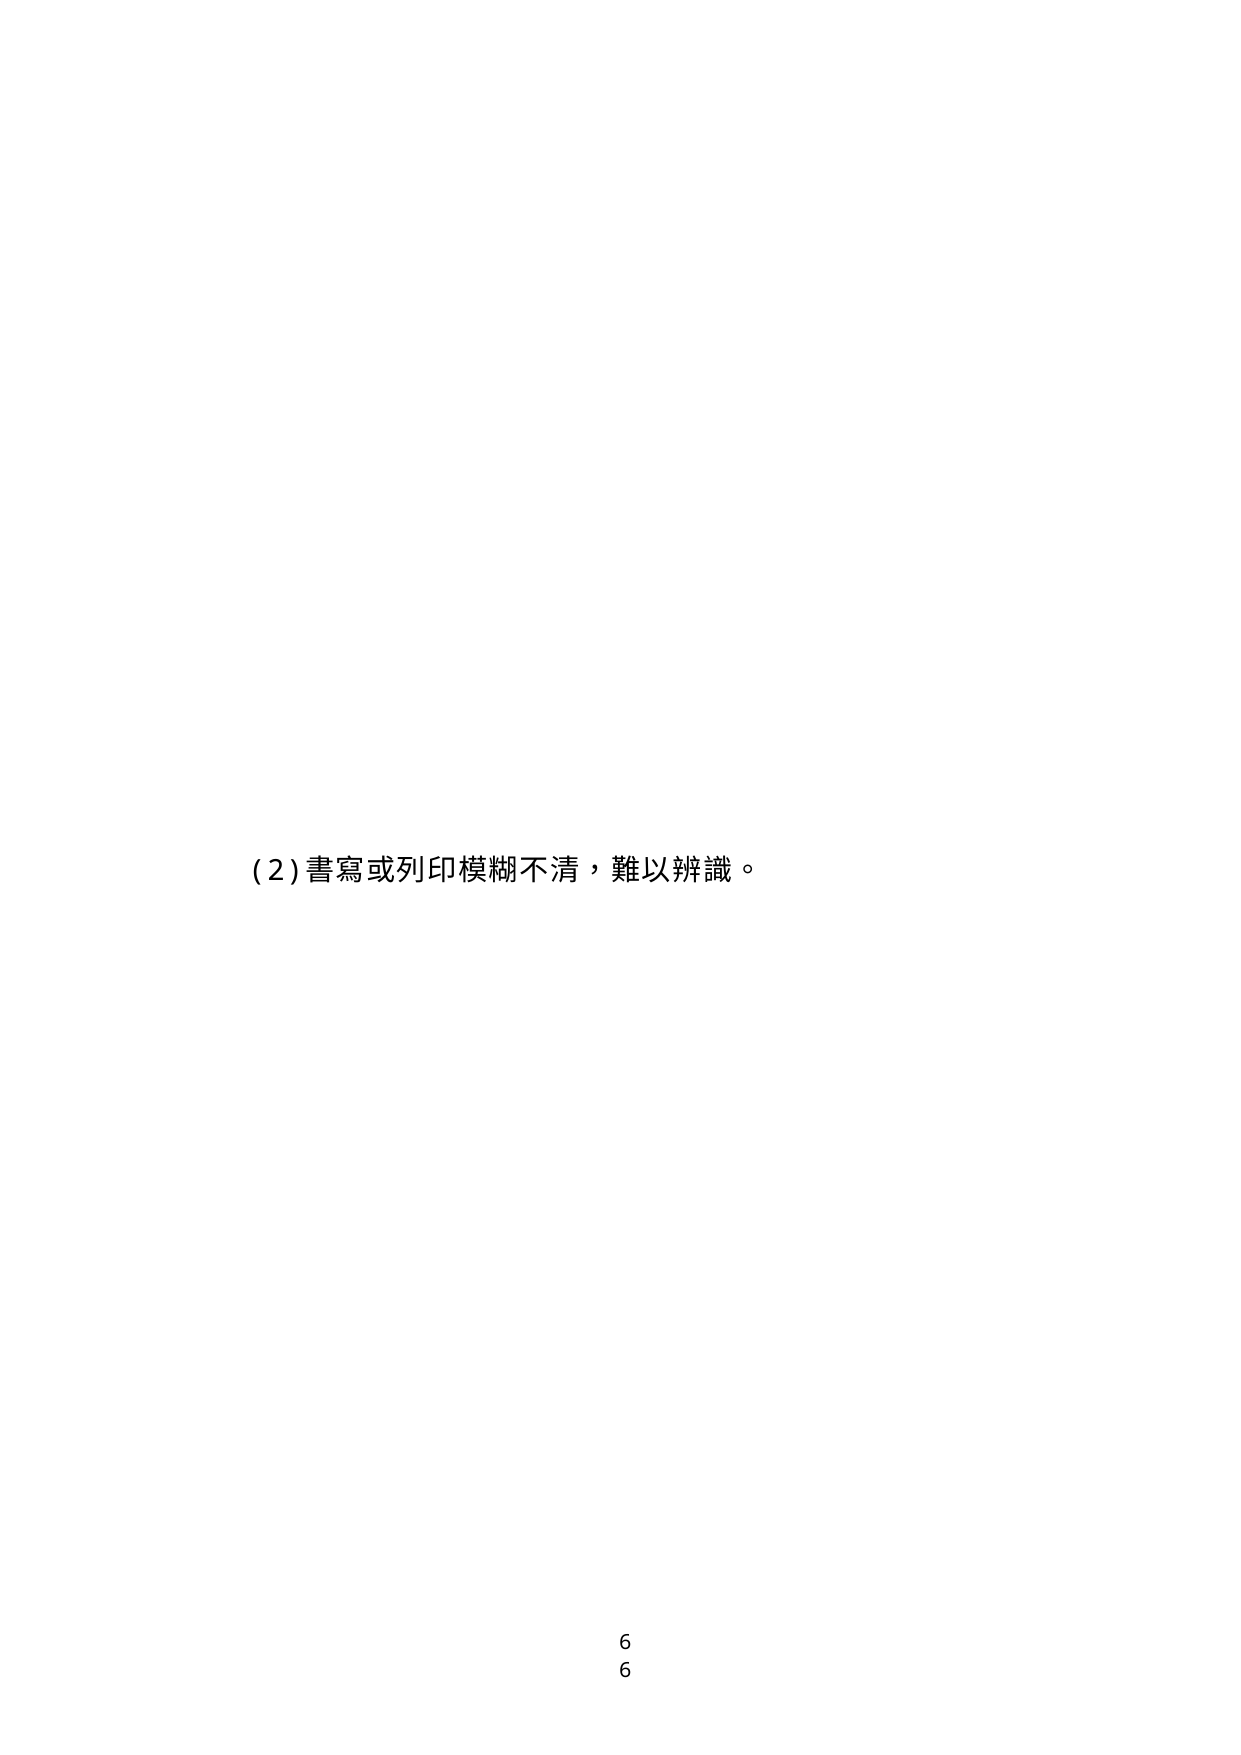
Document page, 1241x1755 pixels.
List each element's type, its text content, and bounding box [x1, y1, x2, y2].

text (2)書寫或列印模糊不清，難以辨識。 [248, 826, 1110, 889]
